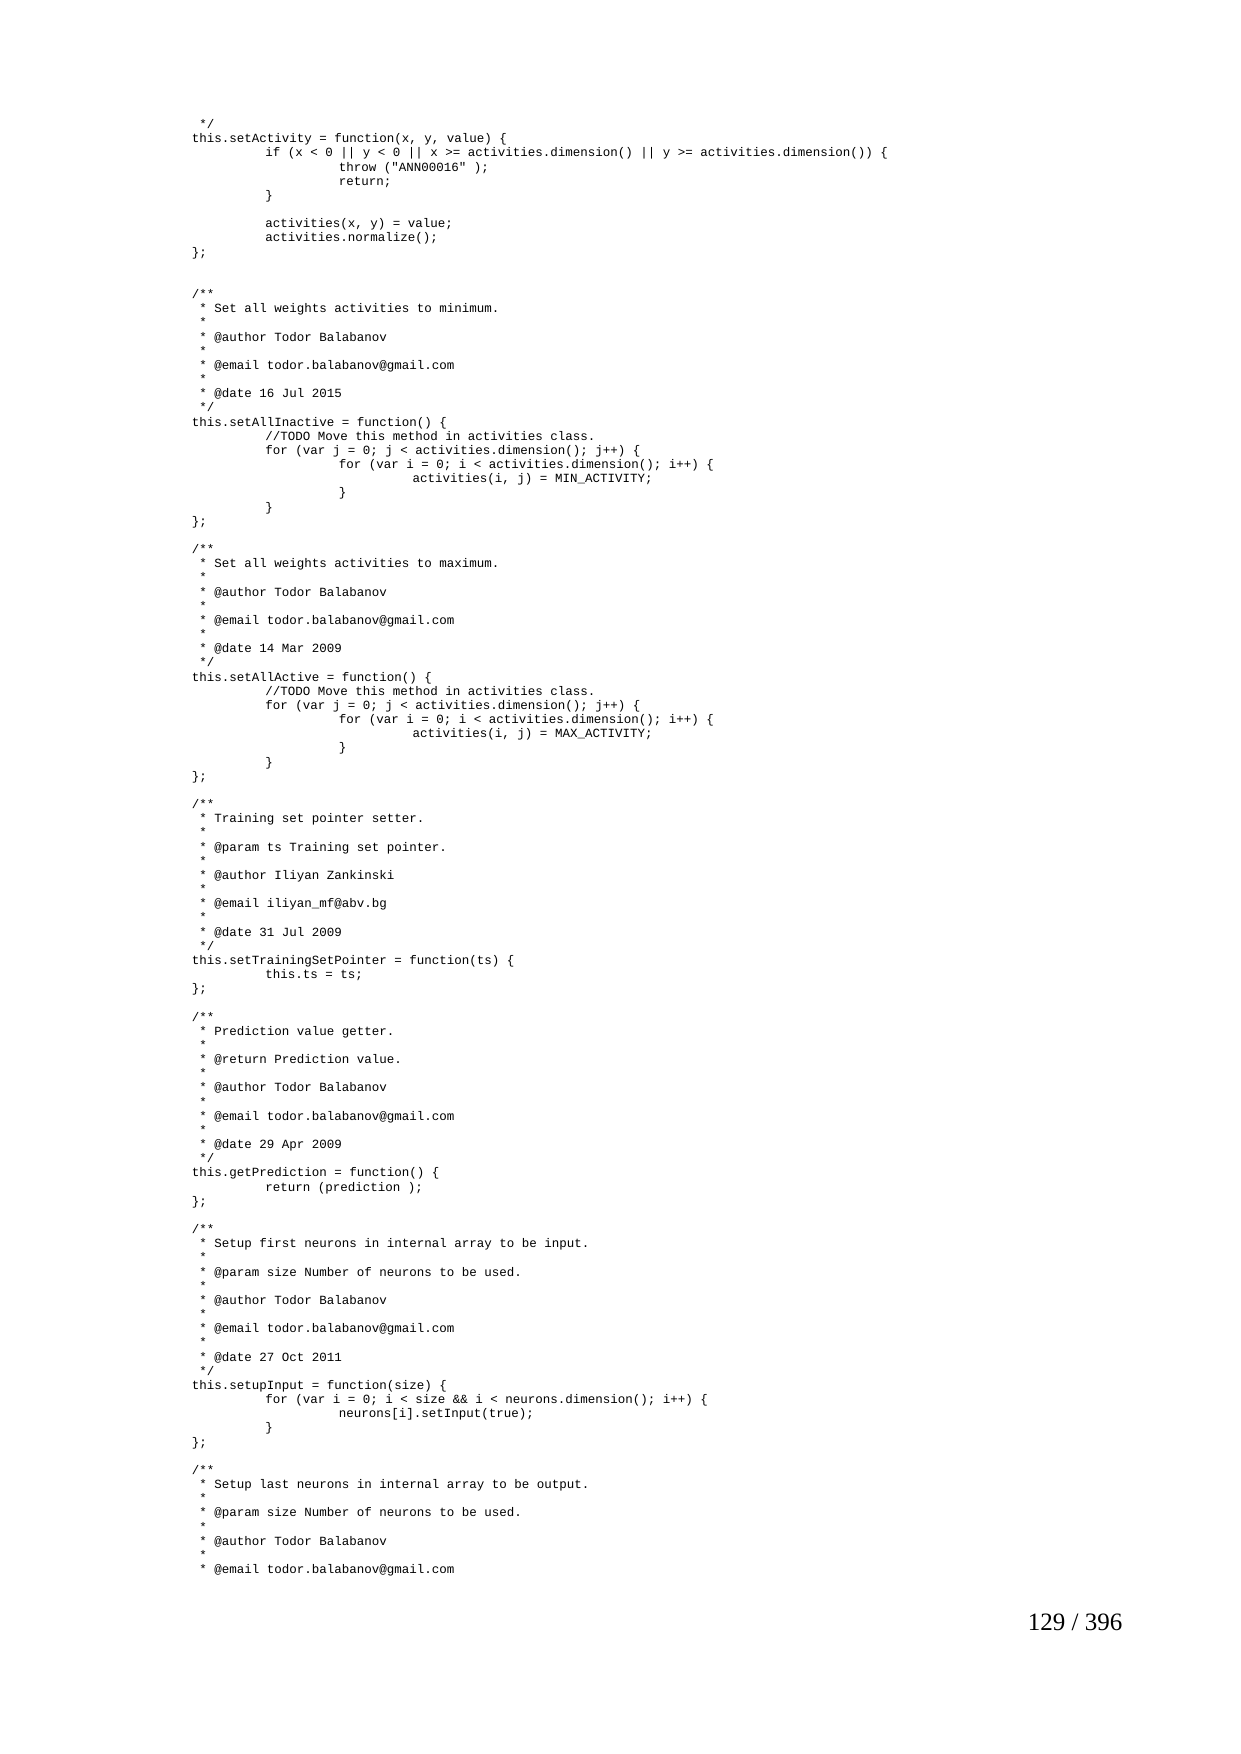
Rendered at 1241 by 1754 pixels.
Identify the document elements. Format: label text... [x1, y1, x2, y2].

text //TODO Move this method in activities class. [118, 430, 1122, 444]
text * @email iliyan_mf@abv.bg [118, 897, 1122, 911]
text this.setAllActive = function() { [118, 671, 1122, 685]
text * [118, 911, 1122, 926]
text }; [118, 770, 1122, 784]
text * [118, 883, 1122, 897]
text * [118, 1067, 1122, 1081]
text * [118, 1280, 1122, 1294]
text * @date 14 Mar 2009 [118, 642, 1122, 656]
text */ [118, 1152, 1122, 1166]
text * @author Iliyan Zankinski [118, 869, 1122, 883]
text for (var i = 0; i < activities.dimension(); i++) { [118, 458, 1122, 472]
text } [118, 756, 1122, 770]
text }; [118, 982, 1122, 996]
text return (prediction ); [118, 1181, 1122, 1195]
text /** [118, 1011, 1122, 1025]
text * Prediction value getter. [118, 1025, 1122, 1039]
text * [118, 1096, 1122, 1110]
text * [118, 855, 1122, 869]
text */ [118, 401, 1122, 416]
text }; [118, 515, 1122, 529]
text * [118, 1039, 1122, 1053]
text * [118, 316, 1122, 331]
text * Setup first neurons in internal array to be input. [118, 1237, 1122, 1251]
text for (var i = 0; i < size && i < neurons.dimension(); i++) { [118, 1393, 1122, 1407]
text * Set all weights activities to maximum. [118, 557, 1122, 571]
text activities(i, j) = MIN_ACTIVITY; [118, 472, 1122, 486]
text activities(i, j) = MAX_ACTIVITY; [118, 727, 1122, 741]
text this.setActivity = function(x, y, value) { [118, 132, 1122, 146]
text * @email todor.balabanov@gmail.com [118, 359, 1122, 373]
text * @return Prediction value. [118, 1053, 1122, 1067]
text * [118, 1251, 1122, 1266]
text this.ts = ts; [118, 968, 1122, 982]
text */ [118, 940, 1122, 954]
text activities.normalize(); [118, 231, 1122, 246]
text * [118, 1492, 1122, 1506]
text if (x < 0 || y < 0 || x >= activities.dimension() || y >= activities.dimension()) { [118, 146, 1122, 161]
text for (var j = 0; j < activities.dimension(); j++) { [118, 699, 1122, 713]
text * [118, 373, 1122, 387]
text * @param size Number of neurons to be used. [118, 1506, 1122, 1521]
text * [118, 826, 1122, 841]
text * @author Todor Balabanov [118, 1081, 1122, 1096]
text * @date 27 Oct 2011 [118, 1351, 1122, 1365]
text * @param ts Training set pointer. [118, 841, 1122, 855]
text return; [118, 175, 1122, 189]
text }; [118, 246, 1122, 260]
text /** [118, 288, 1122, 302]
text * @email todor.balabanov@gmail.com [118, 1563, 1122, 1577]
text /** [118, 543, 1122, 557]
text * @author Todor Balabanov [118, 1535, 1122, 1549]
text } [118, 1421, 1122, 1436]
text * Set all weights activities to minimum. [118, 302, 1122, 316]
text * @param size Number of neurons to be used. [118, 1266, 1122, 1280]
text /** [118, 798, 1122, 812]
text for (var j = 0; j < activities.dimension(); j++) { [118, 444, 1122, 458]
text */ [118, 656, 1122, 671]
text * @date 16 Jul 2015 [118, 387, 1122, 401]
text this.getPrediction = function() { [118, 1166, 1122, 1181]
text this.setTrainingSetPointer = function(ts) { [118, 954, 1122, 968]
text * @date 31 Jul 2009 [118, 926, 1122, 940]
text * [118, 600, 1122, 614]
text * [118, 1124, 1122, 1138]
text * [118, 1549, 1122, 1563]
text } [118, 189, 1122, 203]
text * [118, 1521, 1122, 1535]
text }; [118, 1195, 1122, 1209]
text this.setAllInactive = function() { [118, 416, 1122, 430]
text * [118, 628, 1122, 642]
text throw ("ANN00016" ); [118, 161, 1122, 175]
text * @date 29 Apr 2009 [118, 1138, 1122, 1152]
text * @email todor.balabanov@gmail.com [118, 614, 1122, 628]
text } [118, 486, 1122, 501]
text for (var i = 0; i < activities.dimension(); i++) { [118, 713, 1122, 727]
text * Setup last neurons in internal array to be output. [118, 1478, 1122, 1492]
text this.setupInput = function(size) { [118, 1379, 1122, 1393]
text * [118, 571, 1122, 586]
text /** [118, 1223, 1122, 1237]
text activities(x, y) = value; [118, 217, 1122, 231]
text */ [118, 1365, 1122, 1379]
text * [118, 1336, 1122, 1351]
text /** [118, 1464, 1122, 1478]
text * @author Todor Balabanov [118, 1294, 1122, 1308]
text * [118, 345, 1122, 359]
text * @author Todor Balabanov [118, 331, 1122, 345]
text * @email todor.balabanov@gmail.com [118, 1322, 1122, 1336]
text //TODO Move this method in activities class. [118, 685, 1122, 699]
text } [118, 501, 1122, 515]
text * @author Todor Balabanov [118, 586, 1122, 600]
text neurons[i].setInput(true); [118, 1407, 1122, 1421]
text */ [118, 118, 1122, 132]
text }; [118, 1436, 1122, 1450]
text * Training set pointer setter. [118, 812, 1122, 826]
text } [118, 741, 1122, 756]
text * [118, 1308, 1122, 1322]
text * @email todor.balabanov@gmail.com [118, 1110, 1122, 1124]
